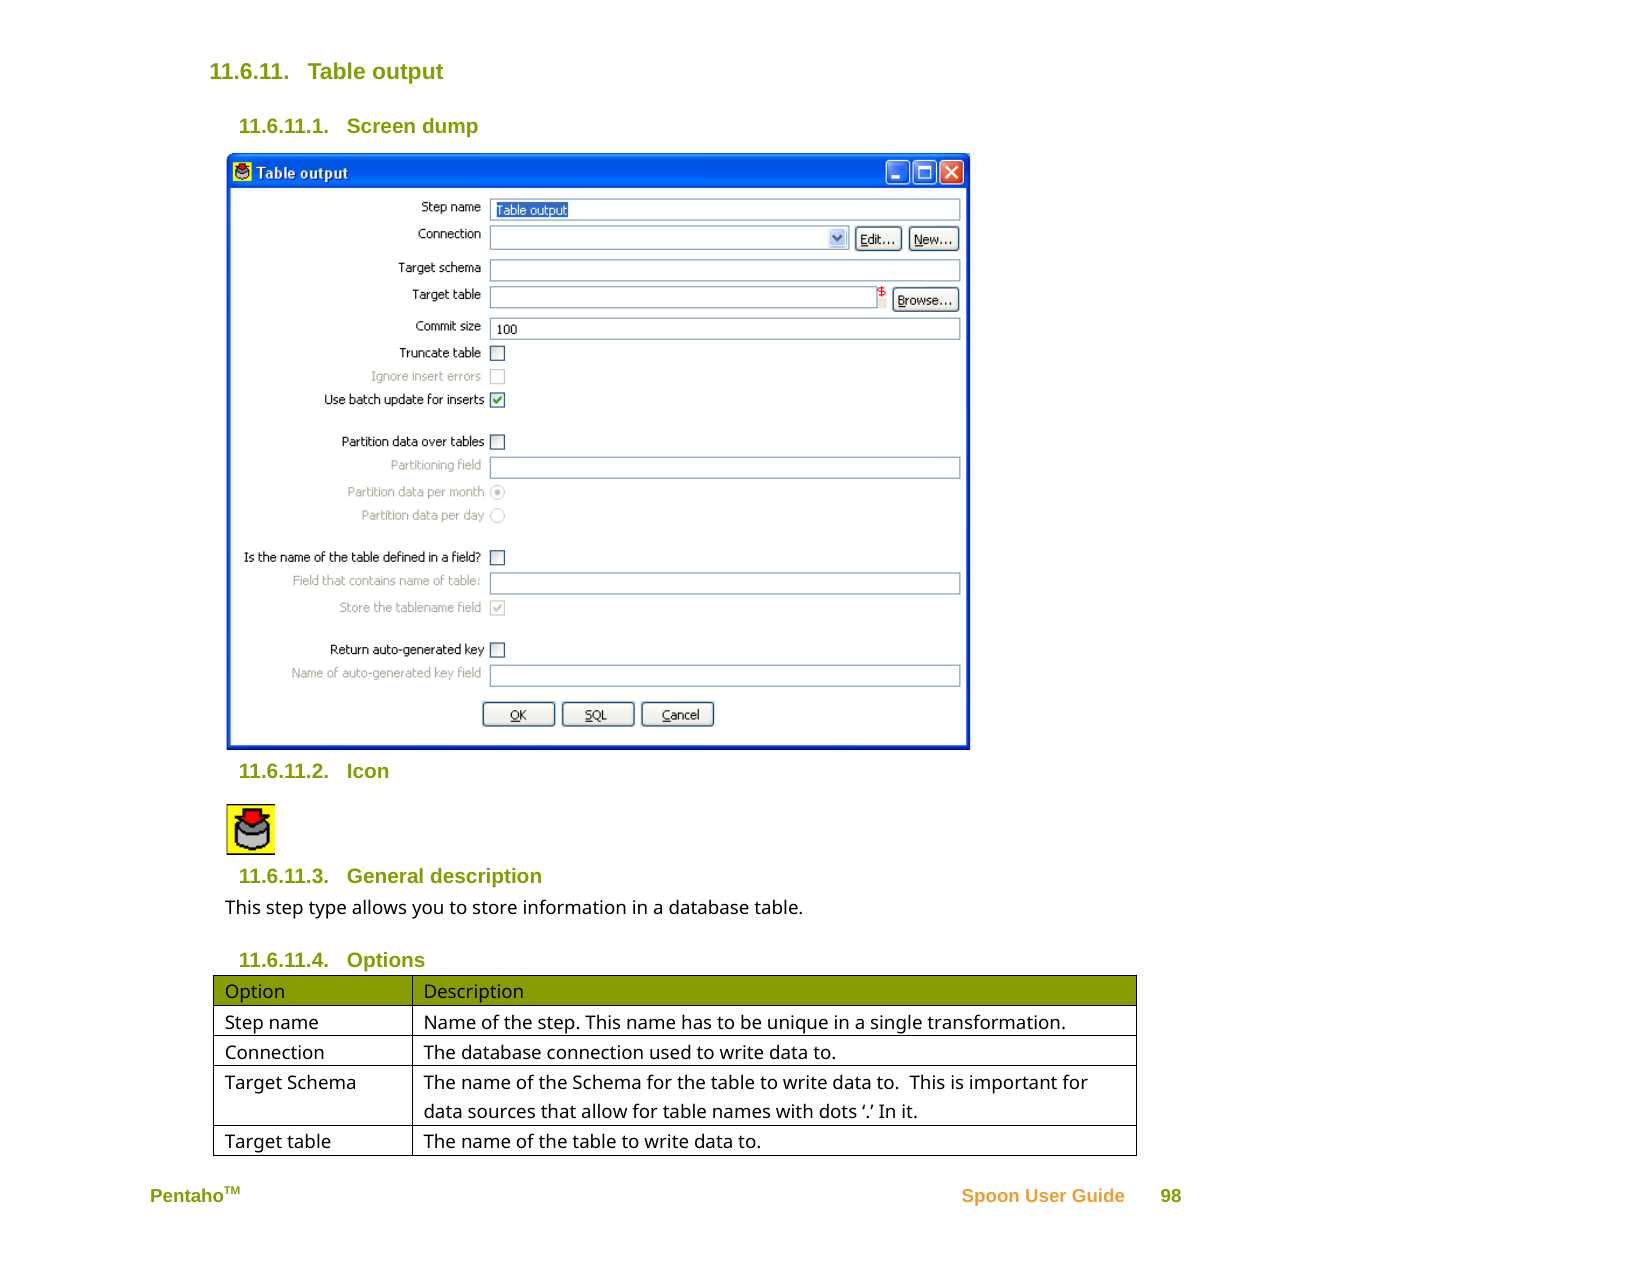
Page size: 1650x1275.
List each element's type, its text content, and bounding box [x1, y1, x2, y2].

text This step type allows you to store information in a database table. [225, 891, 1500, 920]
table_cell The name of the Schema for the table to write data to. This is important for data sources that allow for table names with dots ‘.’ In it. [413, 1066, 1136, 1124]
table_cell The name of the table to write data to. [413, 1126, 1136, 1155]
subtitle General description [239, 861, 1500, 891]
picture [226, 804, 275, 855]
table_cell The database connection used to write data to. [413, 1036, 1136, 1065]
table_cell Connection [214, 1036, 412, 1065]
table_cell Step name [214, 1006, 412, 1035]
subtitle Table output [209, 52, 1500, 87]
subtitle Options [239, 939, 1500, 974]
table_cell Name of the step. This name has to be unique in a single transformation. [413, 1006, 1136, 1035]
subtitle Screen dump [239, 106, 1500, 141]
picture [226, 153, 971, 750]
subtitle Icon [239, 756, 1500, 786]
table_header Option [214, 976, 412, 1005]
table_header Description [413, 976, 1136, 1005]
table_cell Target Schema [214, 1066, 412, 1124]
table_cell Target table [214, 1126, 412, 1155]
